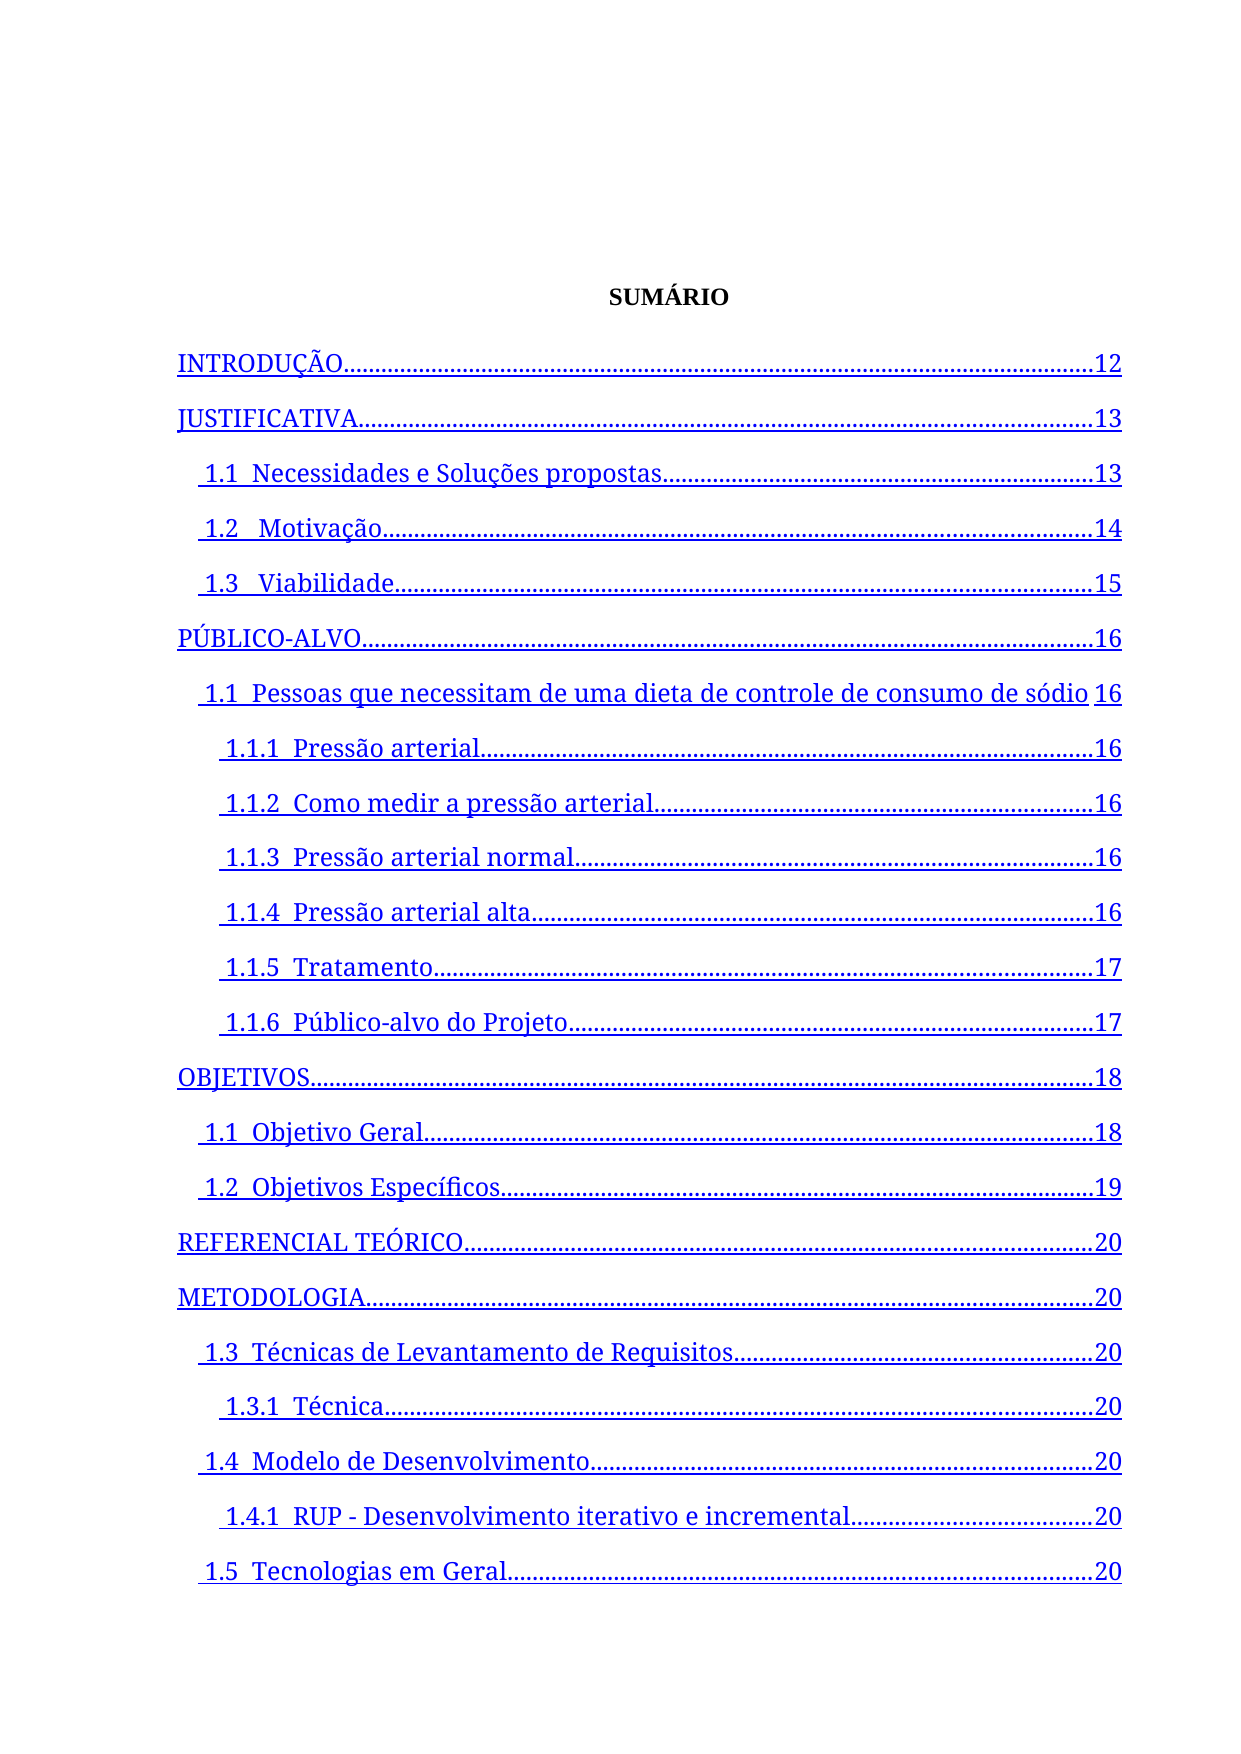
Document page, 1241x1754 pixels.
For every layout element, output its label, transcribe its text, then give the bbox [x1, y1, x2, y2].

text [198, 596, 1122, 600]
text OBJETIVOS 18 [177, 1060, 1122, 1088]
text 1.4.1 RUP - Desenvolvimento iterativo e incremental 20 [219, 1499, 1122, 1528]
text 1.1.5 Tratamento 17 [219, 950, 1122, 979]
text 1.1 Objetivo Geral 18 [198, 1114, 1122, 1143]
text [219, 1529, 1122, 1533]
text JUSTIFICATIVA 13 [177, 401, 1122, 430]
text [198, 541, 1122, 545]
text 1.1.4 Pressão arterial alta 16 [219, 895, 1122, 924]
text 1.2 Objetivos Específicos 19 [198, 1169, 1122, 1198]
text 1.4 Modelo de Desenvolvimento 20 [198, 1444, 1122, 1473]
text SUMÁRIO [222, 282, 1122, 311]
text METODOLOGIA 20 [177, 1279, 1122, 1308]
text 1.3.1 Técnica... 20 [219, 1389, 1122, 1418]
text 1.1.6 Público-alvo do Projeto 17 [219, 1005, 1122, 1034]
text 1.1.1 Pressão arterial 16 [219, 730, 1122, 759]
text [198, 1145, 1122, 1149]
text PÚBLICO-ALVO 16 [177, 621, 1122, 649]
text 1.5 Tecnologias em Geral 20 [198, 1554, 1122, 1583]
text 1.1 Necessidades e Soluções propostas 13 [198, 456, 1122, 485]
text 1.2 Motivação 14 [198, 511, 1122, 539]
text [177, 1090, 1122, 1094]
text INTRODUÇÃO 12 [177, 346, 1122, 375]
text 1.3 Técnicas de Levantamento de Requisitos 20 [198, 1334, 1122, 1363]
text 1.3 Viabilidade 15 [198, 566, 1122, 594]
text 1.1 Pessoas que necessitam de uma dieta de controle de consumo de sódio 16 [198, 675, 1122, 709]
text 1.1.3 Pressão arterial normal 16 [219, 840, 1122, 869]
text 1.1.2 Como medir a pressão arterial 16 [219, 785, 1122, 814]
text [198, 1584, 1122, 1588]
text REFERENCIAL TEÓRICO 20 [177, 1224, 1122, 1253]
